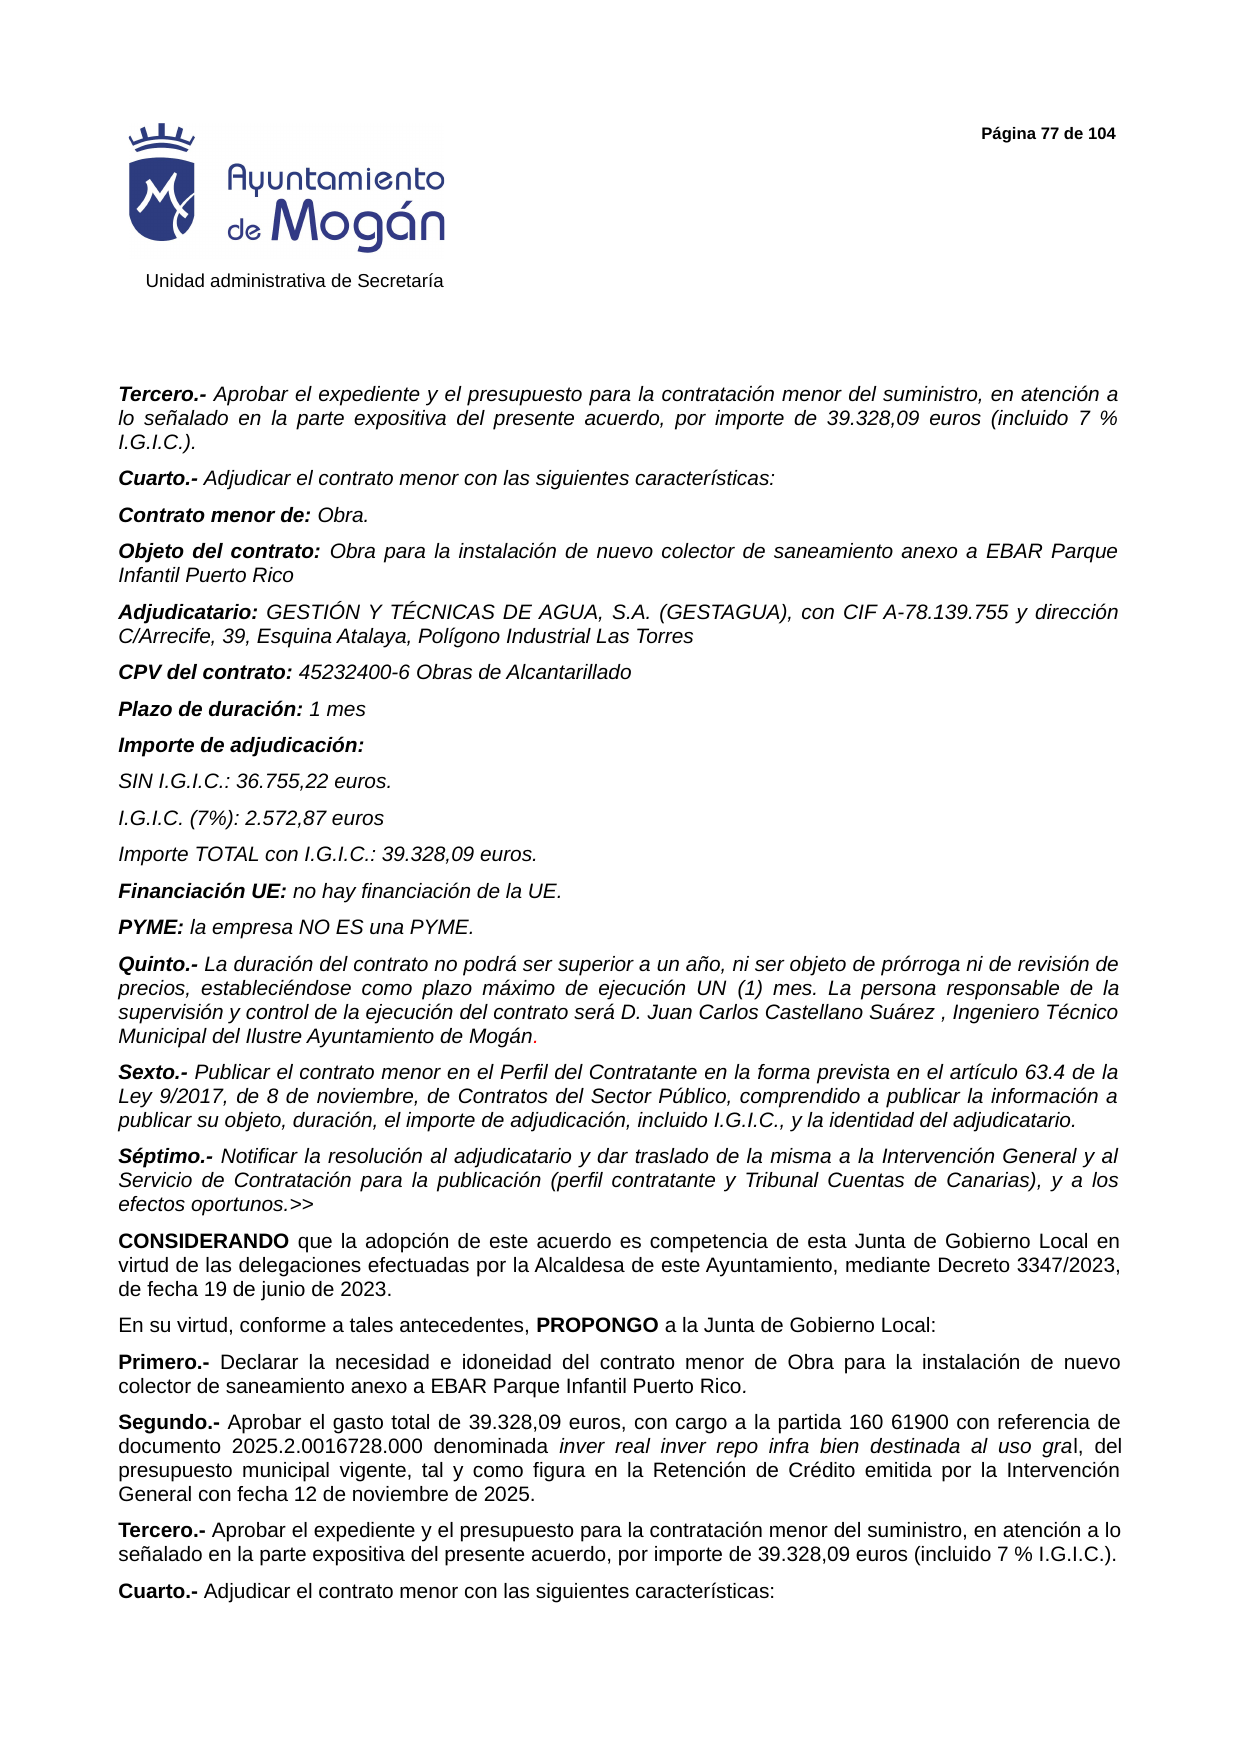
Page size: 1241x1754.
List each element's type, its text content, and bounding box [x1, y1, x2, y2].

text Tercero.- Aprobar el expediente y el presupuesto para la contratación menor del suministro, en atención a lo señalado en la parte expositiva del presente acuerdo, por importe de 39.328,09 euros (incluido 7 % I.G.I.C.). [118, 382, 1122, 454]
text Quinto.- La duración del contrato no podrá ser superior a un año, ni ser objeto de prórroga ni de revisión de precios, estableciéndose como plazo máximo de ejecución UN (1) mes. La persona responsable de la supervisión y control de la ejecución del contrato será D. Juan Carlos Castellano Suárez , Ingeniero Técnico Municipal del Ilustre Ayuntamiento de Mogán. [118, 952, 1122, 1047]
text En su virtud, conforme a tales antecedentes, PROPONGO a la Junta de Gobierno Local: [118, 1313, 1122, 1337]
text Tercero.- Aprobar el expediente y el presupuesto para la contratación menor del suministro, en atención a lo señalado en la parte expositiva del presente acuerdo, por importe de 39.328,09 euros (incluido 7 % I.G.I.C.). [118, 1518, 1122, 1566]
text Contrato menor de: Obra. [118, 503, 1122, 527]
text Financiación UE: no hay financiación de la UE. [118, 879, 1122, 903]
picture [128, 123, 445, 259]
text Primero.- Declarar la necesidad e idoneidad del contrato menor de Obra para la instalación de nuevo colector de saneamiento anexo a EBAR Parque Infantil Puerto Rico. [118, 1349, 1122, 1397]
text I.G.I.C. (7%): 2.572,87 euros [118, 806, 1122, 830]
text Adjudicatario: GESTIÓN Y TÉCNICAS DE AGUA, S.A. (GESTAGUA), con CIF A-78.139.755 y dirección C/Arrecife, 39, Esquina Atalaya, Polígono Industrial Las Torres [118, 599, 1122, 647]
text Objeto del contrato: Obra para la instalación de nuevo colector de saneamiento anexo a EBAR Parque Infantil Puerto Rico [118, 539, 1122, 587]
text Plazo de duración: 1 mes [118, 696, 1122, 720]
text Importe de adjudicación: [118, 733, 1122, 757]
text Séptimo.- Notificar la resolución al adjudicatario y dar traslado de la misma a la Intervención General y al Servicio de Contratación para la publicación (perfil contratante y Tribunal Cuentas de Canarias), y a los efectos oportunos.>> [118, 1144, 1122, 1216]
text SIN I.G.I.C.: 36.755,22 euros. [118, 769, 1122, 793]
text CPV del contrato: 45232400-6 Obras de Alcantarillado [118, 660, 1122, 684]
text Cuarto.- Adjudicar el contrato menor con las siguientes características: [118, 1579, 1122, 1603]
text Sexto.- Publicar el contrato menor en el Perfil del Contratante en la forma prevista en el artículo 63.4 de la Ley 9/2017, de 8 de noviembre, de Contratos del Sector Público, comprendido a publicar la información a publicar su objeto, duración, el importe de adjudicación, incluido I.G.I.C., y la identidad del adjudicatario. [118, 1060, 1122, 1132]
text PYME: la empresa NO ES una PYME. [118, 915, 1122, 939]
text Segundo.- Aprobar el gasto total de 39.328,09 euros, con cargo a la partida 160 61900 con referencia de documento 2025.2.0016728.000 denominada inver real inver repo infra bien destinada al uso gral, del presupuesto municipal vigente, tal y como figura en la Retención de Crédito emitida por la Intervención General con fecha 12 de noviembre de 2025. [118, 1410, 1122, 1506]
text Importe TOTAL con I.G.I.C.: 39.328,09 euros. [118, 842, 1122, 866]
text Cuarto.- Adjudicar el contrato menor con las siguientes características: [118, 466, 1122, 490]
text CONSIDERANDO que la adopción de este acuerdo es competencia de esta Junta de Gobierno Local en virtud de las delegaciones efectuadas por la Alcaldesa de este Ayuntamiento, mediante Decreto 3347/2023, de fecha 19 de junio de 2023. [118, 1229, 1122, 1301]
